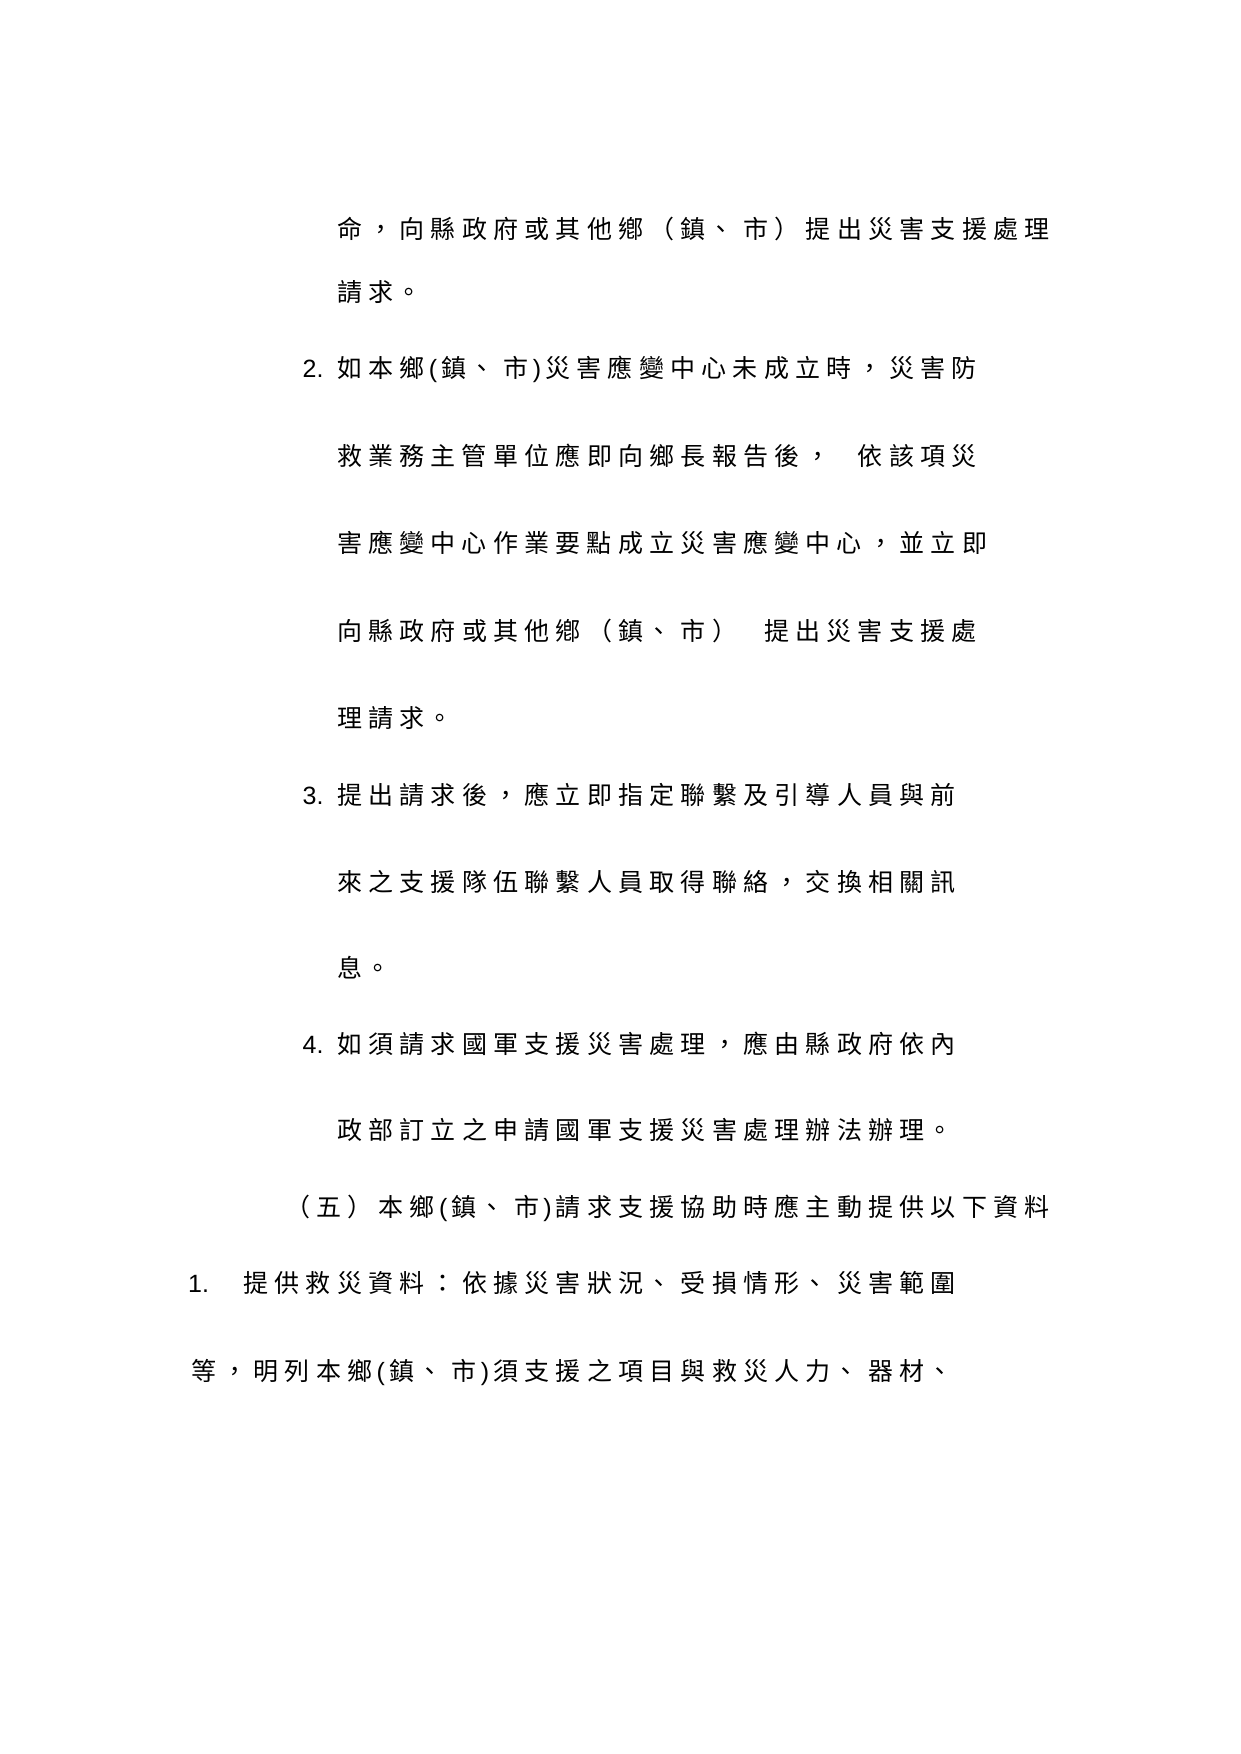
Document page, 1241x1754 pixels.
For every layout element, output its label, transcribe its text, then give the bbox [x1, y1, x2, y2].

text （五）本鄉(鎮、市)請求支援協助時應主動提供以下資料 [273, 1164, 1052, 1226]
list 提出請求後，應立即指定聯繫及引導人員與前來之支援隊伍聯繫人員取得聯絡，交換相關訊息。 [298, 752, 989, 987]
text 命，向縣政府或其他鄕（鎮、市）提出災害支援處理請求。 [333, 186, 1052, 311]
list 如須請求國軍支援災害處理，應由縣政府依內政部訂立之申請國軍支援災害處理辦法辦理。 [298, 1001, 989, 1150]
list 提供救災資料：依據災害狀況、受損情形、災害範圍等，明列本鄉(鎮、市)須支援之項目與救災人力、器材、 [153, 1240, 989, 1390]
list 如本鄉(鎮、市)災害應變中心未成立時，災害防救業務主管單位應即向鄉長報告後， 依該項災害應變中心作業要點成立災害應變中心，並立即向縣政府或其他鄕（鎮、市） 提出災害支援處理請求。 [298, 325, 1001, 738]
